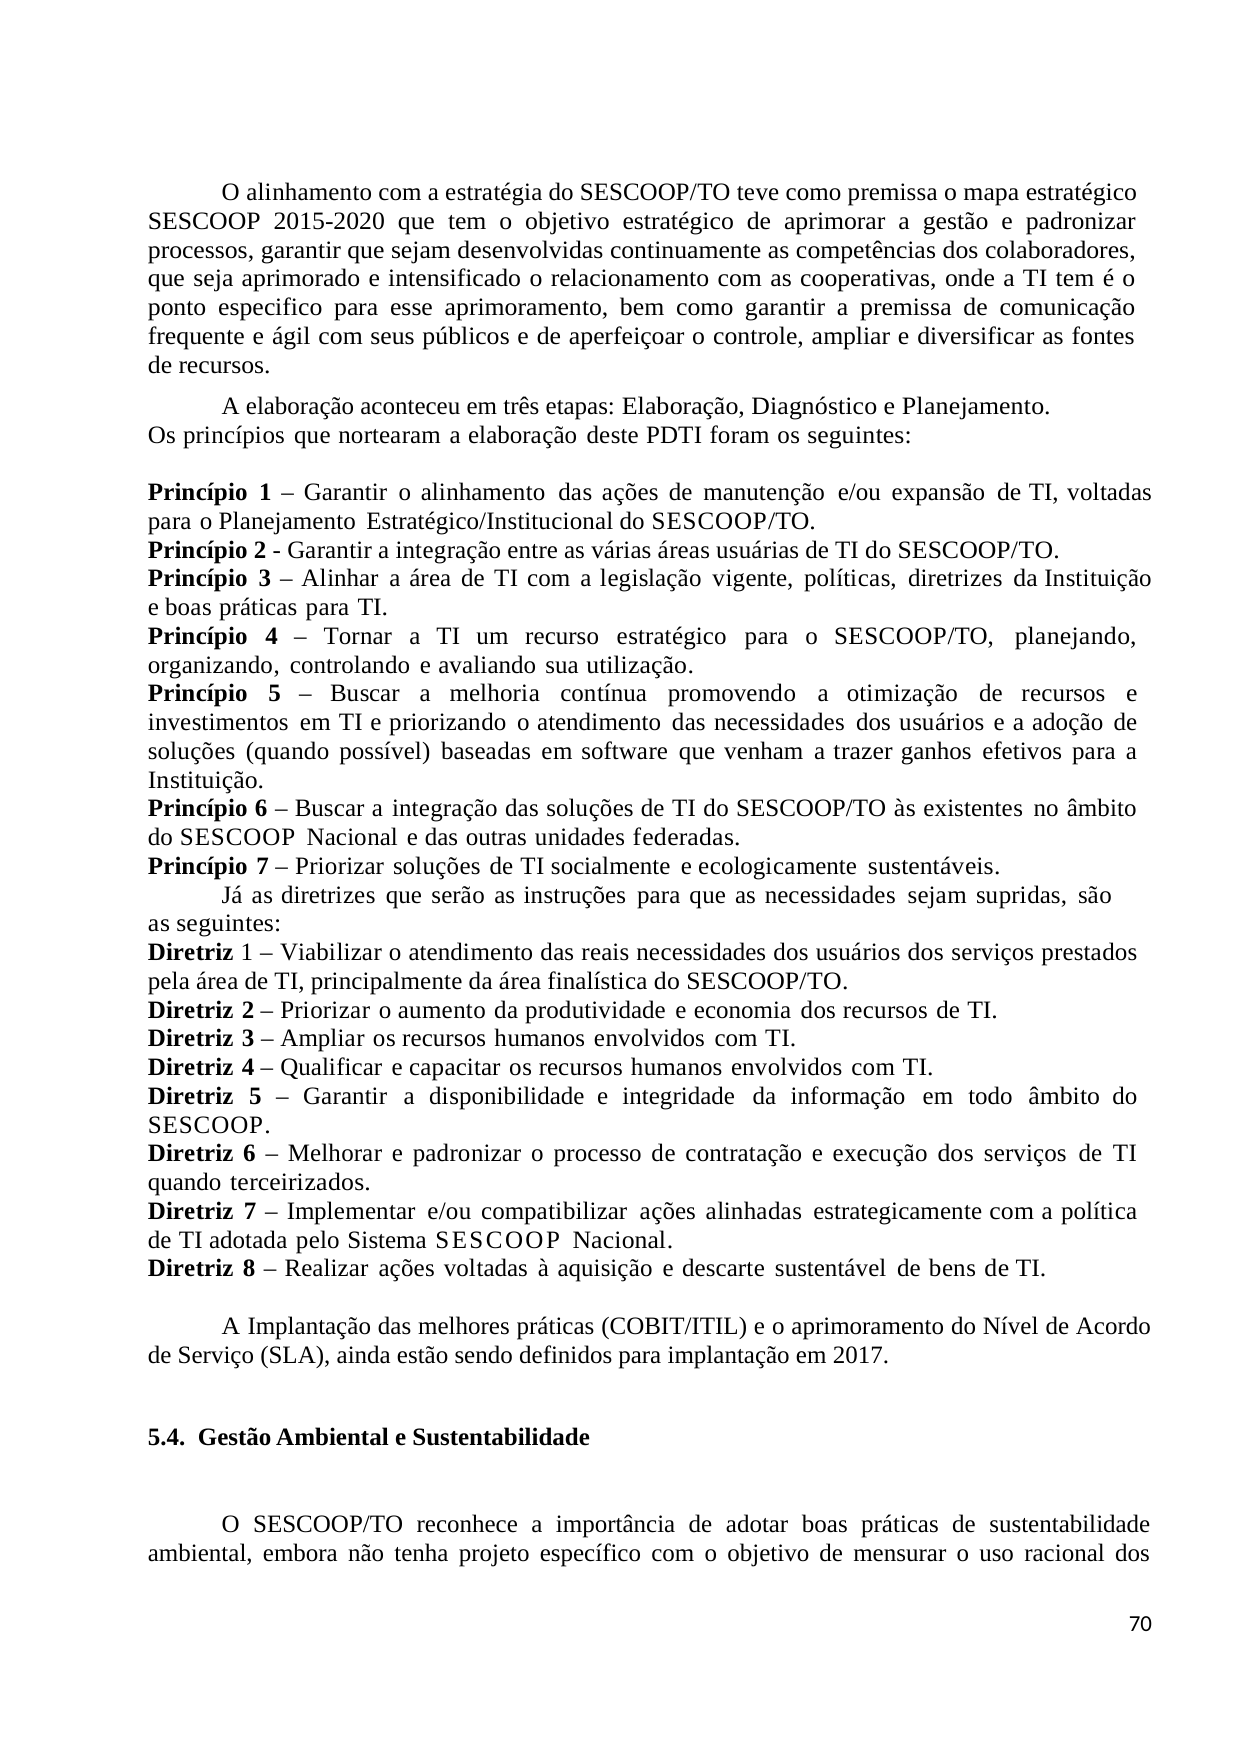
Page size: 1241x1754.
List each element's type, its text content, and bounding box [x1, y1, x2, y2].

text Diretriz 7 – Implementar e/ou compatibilizar ações alinhadas estrategicamente com a política de TI adotada pelo Sistema SESCOOP Nacional. [148, 1196, 1137, 1253]
text Diretriz 3 – Ampliar os recursos humanos envolvidos com TI. [148, 1023, 1152, 1052]
text A elaboração aconteceu em três etapas: Elaboração, Diagnóstico e Planejamento. [148, 391, 1152, 420]
text Princípio 6 – Buscar a integração das soluções de TI do SESCOOP/TO às existentes no âmbito do SESCOOP Nacional e das outras unidades federadas. [148, 793, 1137, 851]
text Diretriz 2 – Priorizar o aumento da produtividade e economia dos recursos de TI. [148, 995, 1152, 1023]
text Já as diretrizes que serão as instruções para que as necessidades sejam supridas, são as seguintes: [148, 880, 1112, 937]
text Diretriz 8 – Realizar ações voltadas à aquisição e descarte sustentável de bens de TI. [148, 1253, 1152, 1282]
text O SESCOOP/TO reconhece a importância de adotar boas práticas de sustentabilidade ambiental, embora não tenha projeto específico com o objetivo de mensurar o uso racional dos [148, 1509, 1152, 1566]
text Diretriz 6 – Melhorar e padronizar o processo de contratação e execução dos serviços de TI quando terceirizados. [148, 1138, 1137, 1196]
text Princípio 4 – Tornar a TI um recurso estratégico para o SESCOOP/TO, planejando, organizando, controlando e avaliando sua utilização. [148, 621, 1137, 678]
text O alinhamento com a estratégia do SESCOOP/TO teve como premissa o mapa estratégico SESCOOP 2015-2020 que tem o objetivo estratégico de aprimorar a gestão e padronizar processos, garantir que sejam desenvolvidas continuamente as competências dos colaboradores, que seja aprimorado e intensificado o relacionamento com as cooperativas, onde a TI tem é o ponto especifico para esse aprimoramento, bem como garantir a premissa de comunicação frequente e ágil com seus públicos e de aperfeiçoar o controle, ampliar e diversificar as fontes de recursos. [148, 177, 1137, 378]
text Princípio 2 - Garantir a integração entre as várias áreas usuárias de TI do SESCOOP/TO. [148, 535, 1152, 563]
text Os princípios que nortearam a elaboração deste PDTI foram os seguintes: [148, 420, 1152, 448]
text 5.4. Gestão Ambiental e Sustentabilidade [148, 1422, 1152, 1451]
text Princípio 7 – Priorizar soluções de TI socialmente e ecologicamente sustentáveis. [148, 851, 1152, 880]
text Princípio 3 – Alinhar a área de TI com a legislação vigente, políticas, diretrizes da Instituição e boas práticas para TI. [148, 563, 1152, 621]
text Diretriz 1 – Viabilizar o atendimento das reais necessidades dos usuários dos serviços prestados pela área de TI, principalmente da área finalística do SESCOOP/TO. [148, 937, 1137, 995]
text Diretriz 4 – Qualificar e capacitar os recursos humanos envolvidos com TI. [148, 1052, 1152, 1081]
text Diretriz 5 – Garantir a disponibilidade e integridade da informação em todo âmbito do SESCOOP. [148, 1081, 1137, 1138]
text A Implantação das melhores práticas (COBIT/ITIL) e o aprimoramento do Nível de Acordo de Serviço (SLA), ainda estão sendo definidos para implantação em 2017. [148, 1311, 1152, 1368]
text Princípio 1 – Garantir o alinhamento das ações de manutenção e/ou expansão de TI, voltadas para o Planejamento Estratégico/Institucional do SESCOOP/TO. [148, 477, 1152, 535]
text Princípio 5 – Buscar a melhoria contínua promovendo a otimização de recursos e investimentos em TI e priorizando o atendimento das necessidades dos usuários e a adoção de soluções (quando possível) baseadas em software que venham a trazer ganhos efetivos para a Instituição. [148, 678, 1137, 793]
